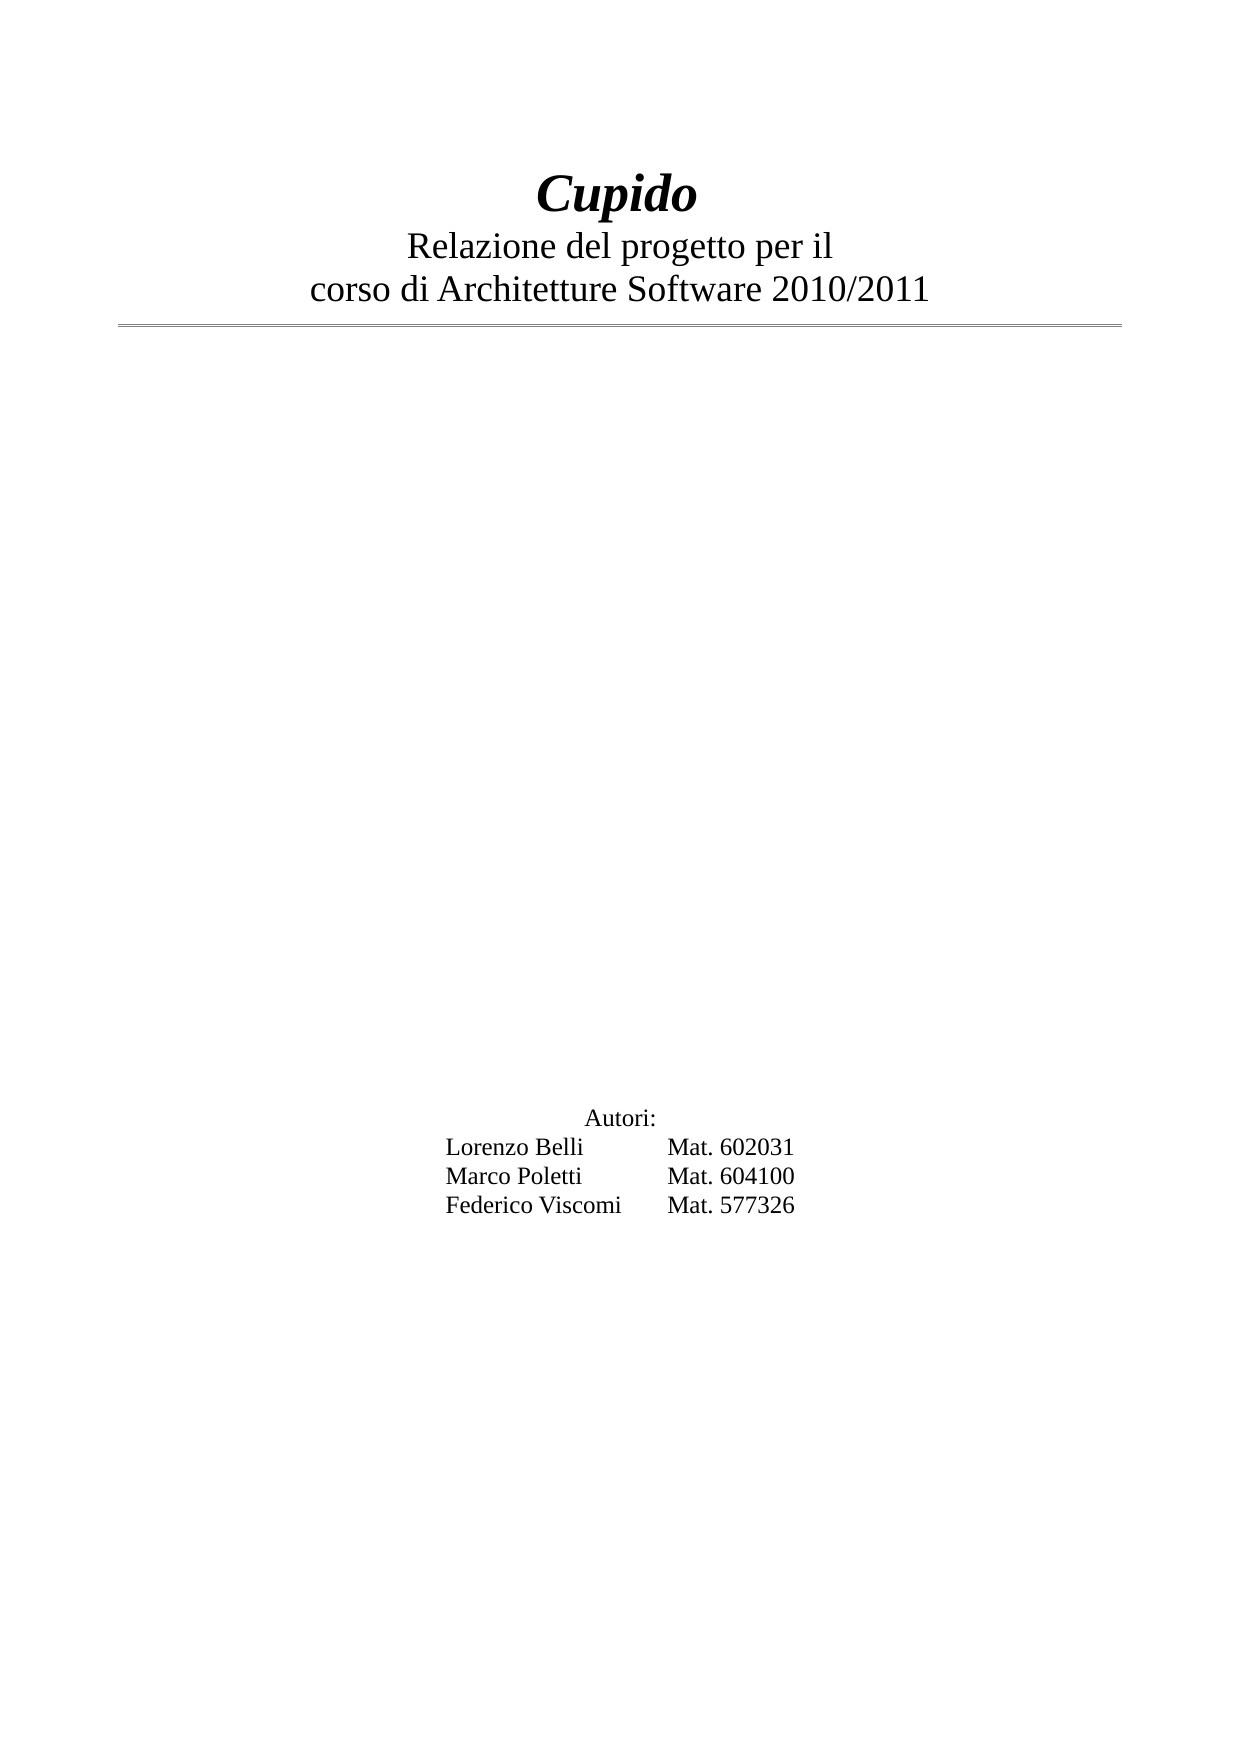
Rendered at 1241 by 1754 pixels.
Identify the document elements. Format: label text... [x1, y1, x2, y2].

text Autori: [118, 1103, 1122, 1132]
text Marco Poletti Mat. 604100 [118, 1161, 1122, 1190]
text Federico Viscomi Mat. 577326 [118, 1190, 1122, 1218]
text Lorenzo Belli Mat. 602031 [118, 1132, 1122, 1161]
text corso di Architetture Software 2010/2011 [118, 267, 1122, 310]
text Cupido [118, 161, 1122, 223]
text Relazione del progetto per il [118, 223, 1122, 267]
